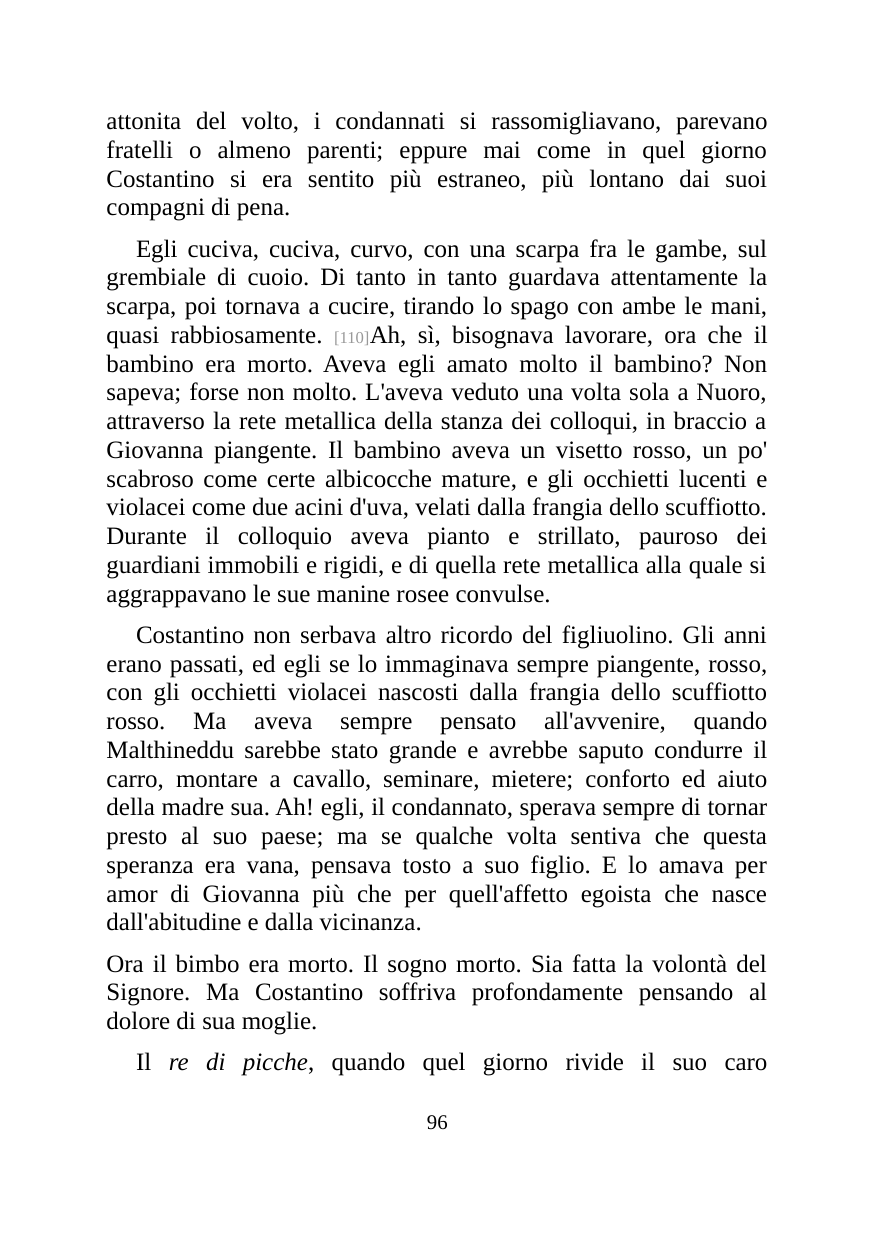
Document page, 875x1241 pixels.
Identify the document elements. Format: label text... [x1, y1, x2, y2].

text Ora il bimbo era morto. Il sogno morto. Sia fatta la volontà del Signore. Ma Costantino soffriva profondamente pensando al dolore di sua moglie. [106, 949, 768, 1035]
text Egli cuciva, cuciva, curvo, con una scarpa fra le gambe, sul grembiale di cuoio. Di tanto in tanto guardava attentamente la scarpa, poi tornava a cucire, tirando lo spago con ambe le mani, quasi rabbiosamente. [110]Ah, sì, bisognava lavorare, ora che il bambino era morto. Aveva egli amato molto il bambino? Non sapeva; forse non molto. L'aveva veduto una volta sola a Nuoro, attraverso la rete metallica della stanza dei colloqui, in braccio a Giovanna piangente. Il bambino aveva un visetto rosso, un po' scabroso come certe albicocche mature, e gli occhietti lucenti e violacei come due acini d'uva, velati dalla frangia dello scuffiotto. Durante il colloquio aveva pianto e strillato, pauroso dei guardiani immobili e rigidi, e di quella rete metallica alla quale si aggrappavano le sue manine rosee convulse. [106, 234, 768, 607]
text attonita del volto, i condannati si rassomigliavano, parevano fratelli o almeno parenti; eppure mai come in quel giorno Costantino si era sentito più estraneo, più lontano dai suoi compagni di pena. [106, 106, 768, 221]
text Il re di picche, quando quel giorno rivide il suo caro [106, 1047, 768, 1076]
text Costantino non serbava altro ricordo del figliuolino. Gli anni erano passati, ed egli se lo immaginava sempre piangente, rosso, con gli occhietti violacei nascosti dalla frangia dello scuffiotto rosso. Ma aveva sempre pensato all'avvenire, quando Malthineddu sarebbe stato grande e avrebbe saputo condurre il carro, montare a cavallo, seminare, mietere; conforto ed aiuto della madre sua. Ah! egli, il condannato, sperava sempre di tornar presto al suo paese; ma se qualche volta sentiva che questa speranza era vana, pensava tosto a suo figlio. E lo amava per amor di Giovanna più che per quell'affetto egoista che nasce dall'abitudine e dalla vicinanza. [106, 620, 768, 936]
